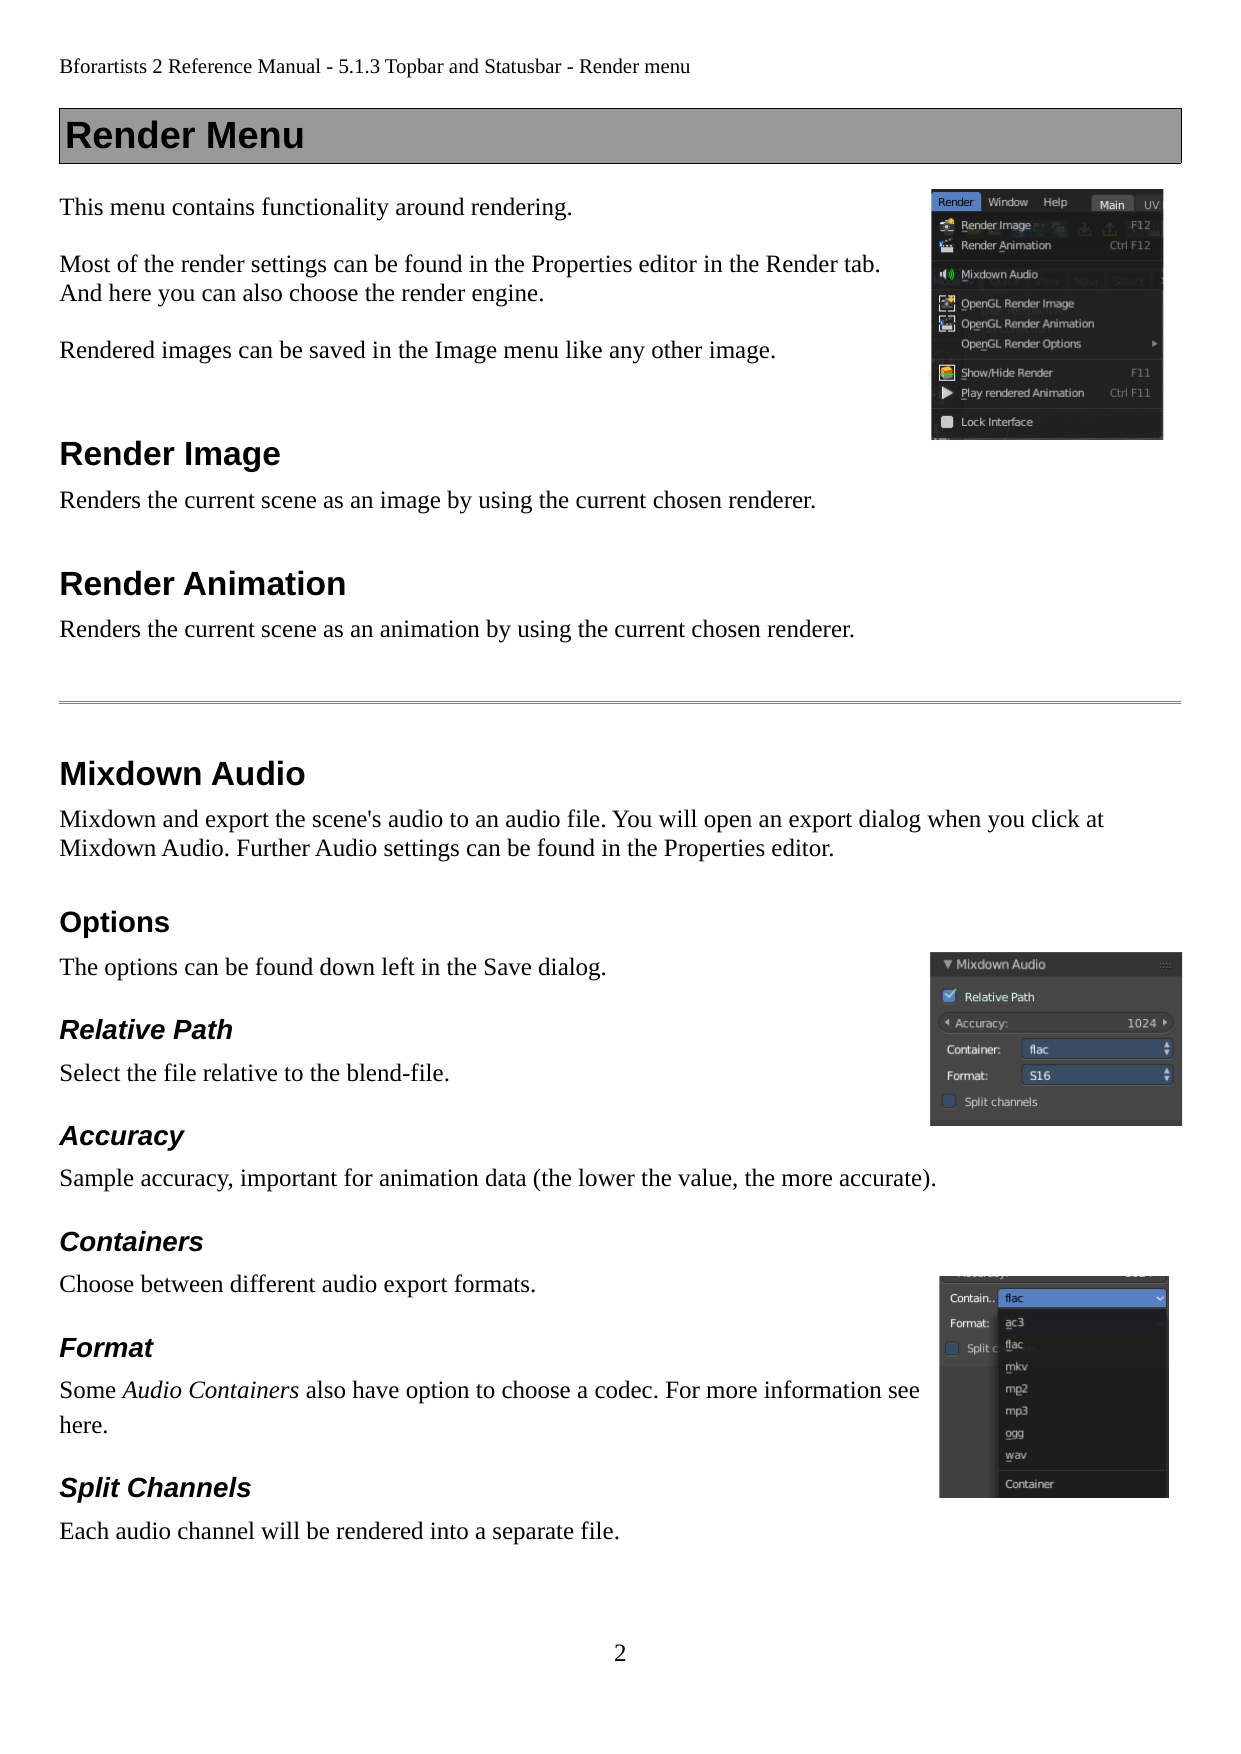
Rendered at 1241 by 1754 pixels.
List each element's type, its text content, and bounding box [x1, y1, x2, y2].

table_header Render Menu [60, 109, 1181, 163]
text Sample accuracy, important for animation data (the lower the value, the more accurate). [59, 1163, 1181, 1192]
text Select the file relative to the blend-file. [59, 1058, 929, 1086]
text Most of the render settings can be found in the Properties editor in the Render tab. And here you can also choose the render engine. [59, 249, 931, 307]
picture [929, 952, 1183, 1126]
subtitle Render Animation [59, 563, 1181, 602]
subtitle Mixdown Audio [59, 753, 1181, 792]
picture [939, 1276, 1169, 1498]
text Rendered images can be saved in the Image menu like any other image. [59, 335, 931, 364]
text The options can be found down left in the Save dialog. [59, 952, 929, 980]
text Mixdown and export the scene's audio to an audio file. You will open an export dialog when you click at Mixdown Audio. Further Audio settings can be found in the Properties editor. [59, 804, 1181, 862]
text Renders the current scene as an animation by using the current chosen renderer. [59, 614, 1181, 643]
text Each audio channel will be rendered into a separate file. [59, 1516, 1181, 1544]
text Renders the current scene as an image by using the current chosen renderer. [59, 485, 1181, 514]
text Choose between different audio export formats. [59, 1269, 1181, 1298]
picture [931, 187, 1164, 440]
text This menu contains functionality around rendering. [59, 164, 1181, 220]
subtitle Render Image [59, 434, 1181, 473]
subtitle Accuracy [59, 1119, 1181, 1151]
subtitle Relative Path [59, 1013, 929, 1045]
subtitle Split Channels [59, 1471, 1181, 1503]
subtitle Options [59, 905, 1181, 939]
subtitle [1169, 1331, 1181, 1363]
subtitle Containers [59, 1225, 1181, 1257]
text Some Audio Containers also have option to choose a codec. For more information see here. [59, 1375, 939, 1439]
subtitle Format [59, 1331, 939, 1363]
